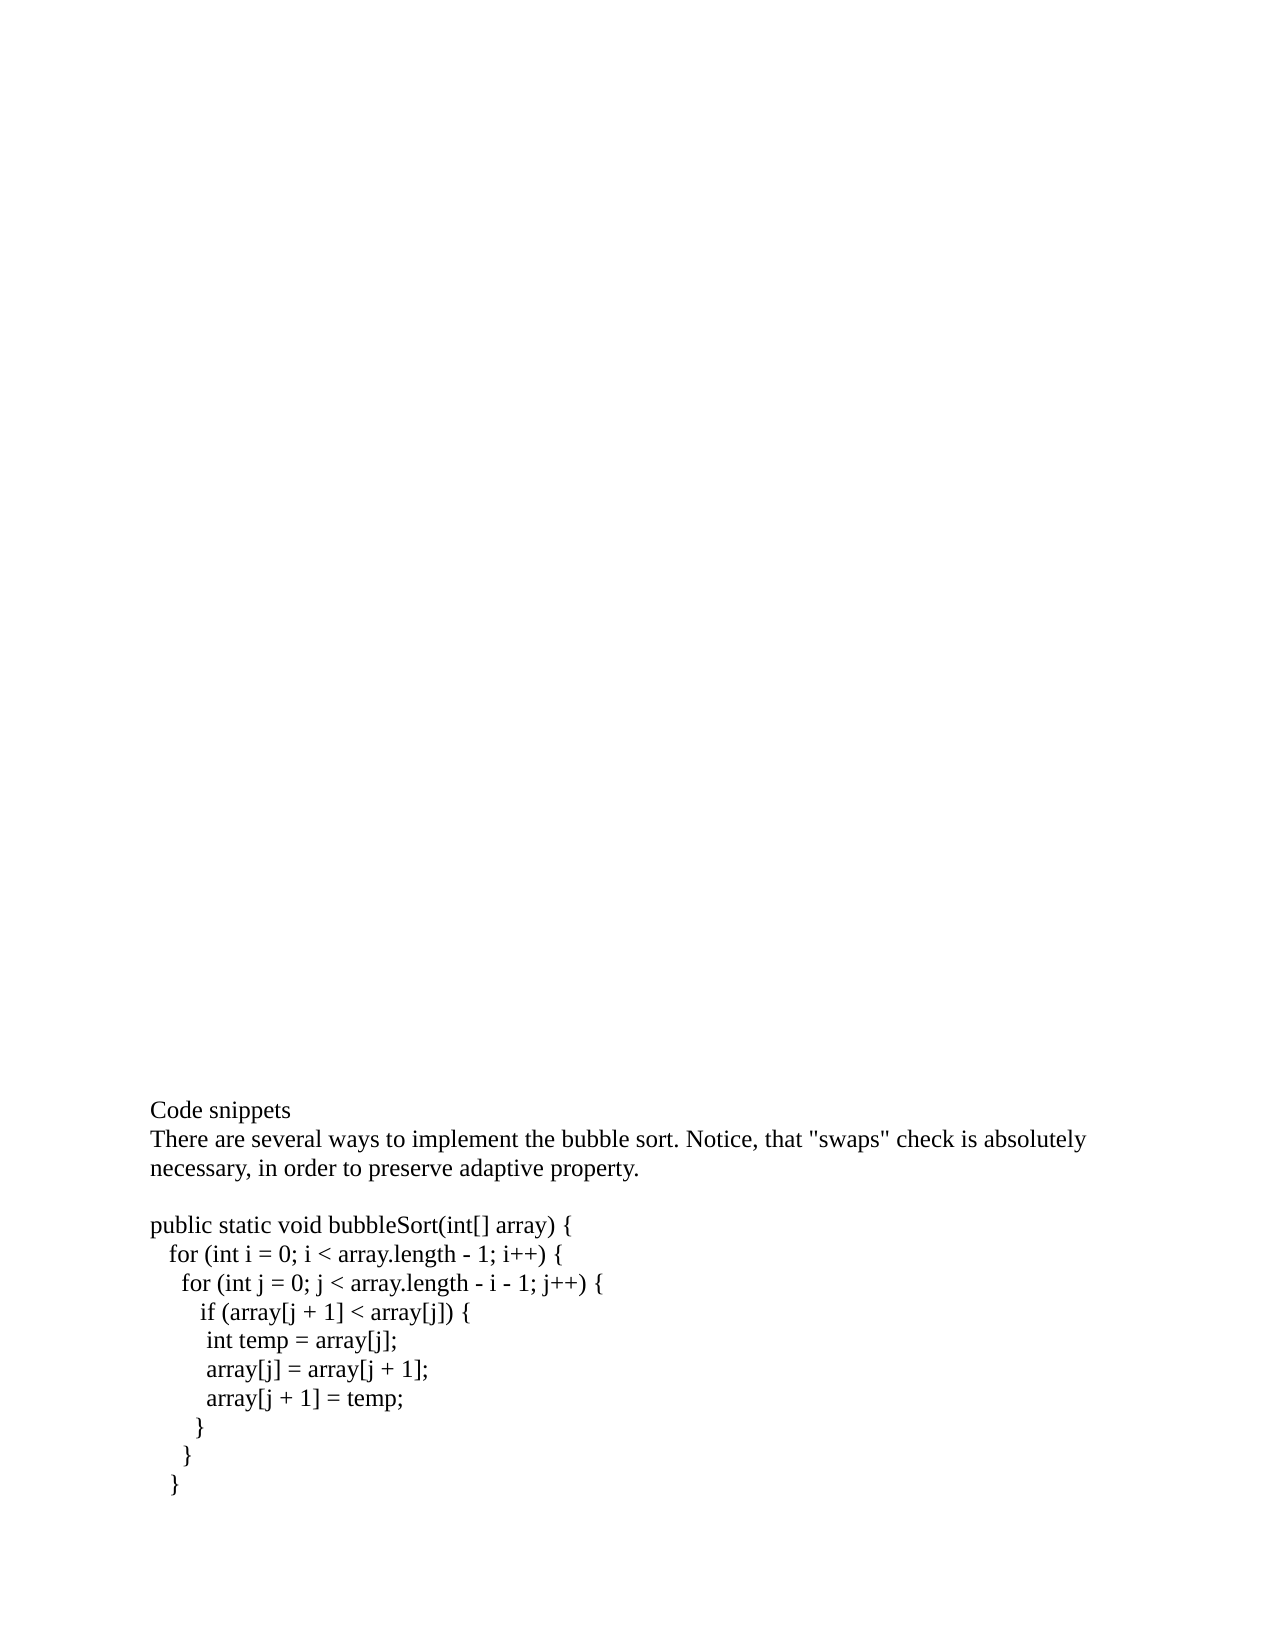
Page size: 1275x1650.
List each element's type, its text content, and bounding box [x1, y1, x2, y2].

text Code snippets [150, 1095, 1125, 1124]
text public static void bubbleSort(int[] array) { [150, 1210, 1125, 1239]
text if (array[j + 1] < array[j]) { [150, 1297, 1125, 1325]
text array[j] = array[j + 1]; [150, 1354, 1125, 1383]
text array[j + 1] = temp; [150, 1383, 1125, 1412]
text } [150, 1412, 1125, 1440]
text for (int i = 0; i < array.length - 1; i++) { [150, 1239, 1125, 1268]
text } [150, 1469, 1125, 1498]
text int temp = array[j]; [150, 1325, 1125, 1354]
text for (int j = 0; j < array.length - i - 1; j++) { [150, 1268, 1125, 1297]
text } [150, 1440, 1125, 1469]
text There are several ways to implement the bubble sort. Notice, that "swaps" check is absolutely necessary, in order to preserve adaptive property. [150, 1124, 1125, 1182]
